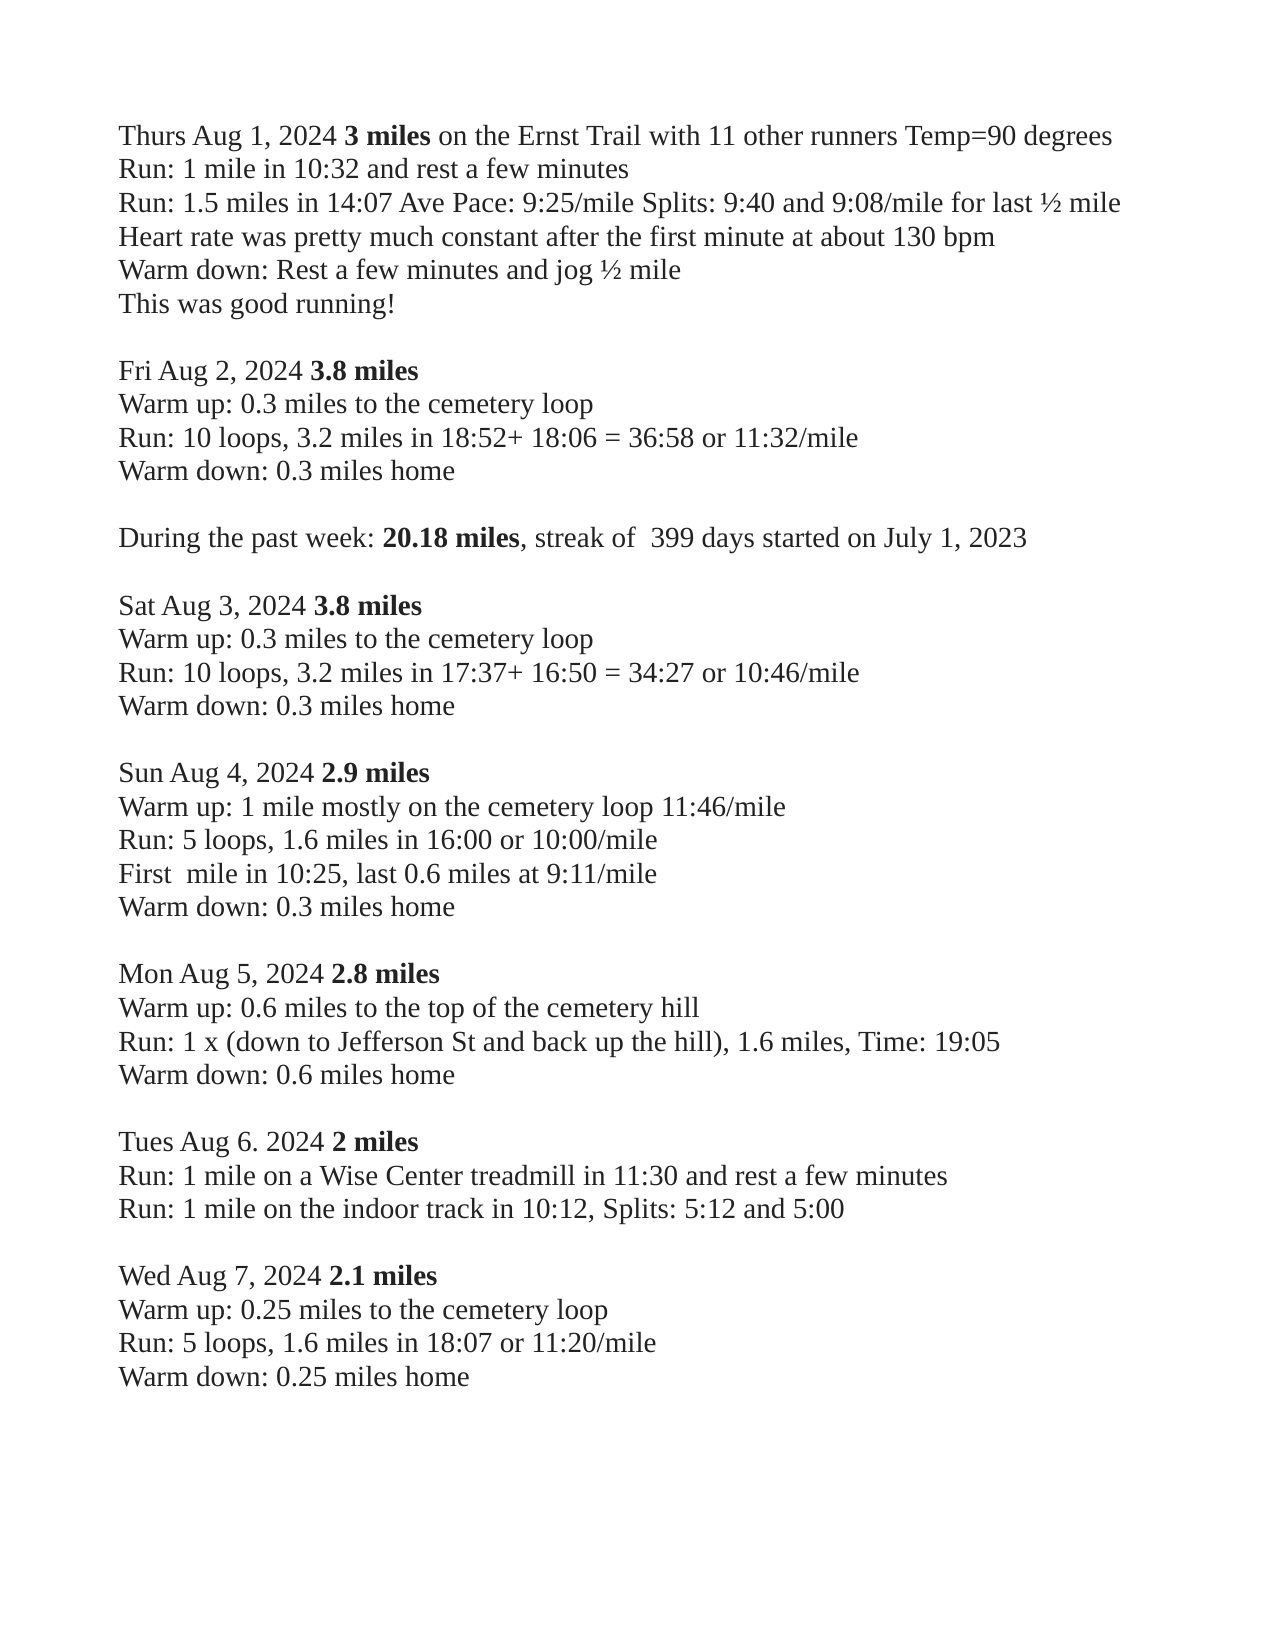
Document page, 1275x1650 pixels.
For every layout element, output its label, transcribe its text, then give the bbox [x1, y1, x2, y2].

text Sun Aug 4, 2024 2.9 miles [118, 755, 1161, 789]
text Fri Aug 2, 2024 3.8 miles [118, 353, 1161, 386]
text Warm up: 0.6 miles to the top of the cemetery hill [118, 990, 1161, 1024]
text Wed Aug 7, 2024 2.1 miles [118, 1258, 1161, 1292]
text Warm down: 0.6 miles home [118, 1057, 1161, 1091]
text Heart rate was pretty much constant after the first minute at about 130 bpm [118, 219, 1161, 252]
text Run: 1 mile on a Wise Center treadmill in 11:30 and rest a few minutes [118, 1158, 1161, 1191]
text Run: 1.5 miles in 14:07 Ave Pace: 9:25/mile Splits: 9:40 and 9:08/mile for last ½ mile [118, 185, 1161, 219]
text Mon Aug 5, 2024 2.8 miles [118, 957, 1161, 990]
text Run: 5 loops, 1.6 miles in 16:00 or 10:00/mile [118, 822, 1161, 856]
text Run: 5 loops, 1.6 miles in 18:07 or 11:20/mile [118, 1326, 1161, 1359]
text Warm up: 1 mile mostly on the cemetery loop 11:46/mile [118, 789, 1161, 822]
text Warm up: 0.3 miles to the cemetery loop [118, 386, 1161, 420]
text Run: 10 loops, 3.2 miles in 17:37+ 16:50 = 34:27 or 10:46/mile [118, 655, 1161, 688]
text Tues Aug 6. 2024 2 miles [118, 1124, 1161, 1158]
text Run: 10 loops, 3.2 miles in 18:52+ 18:06 = 36:58 or 11:32/mile [118, 420, 1161, 453]
text Sat Aug 3, 2024 3.8 miles [118, 588, 1161, 621]
text Thurs Aug 1, 2024 3 miles on the Ernst Trail with 11 other runners Temp=90 degrees [118, 118, 1161, 152]
text Run: 1 x (down to Jefferson St and back up the hill), 1.6 miles, Time: 19:05 [118, 1024, 1161, 1057]
text This was good running! [118, 286, 1161, 319]
text Warm down: 0.3 miles home [118, 688, 1161, 722]
text Warm down: 0.3 miles home [118, 889, 1161, 923]
text Run: 1 mile on the indoor track in 10:12, Splits: 5:12 and 5:00 [118, 1191, 1161, 1225]
text Warm down: Rest a few minutes and jog ½ mile [118, 252, 1161, 286]
text Run: 1 mile in 10:32 and rest a few minutes [118, 152, 1161, 185]
text Warm up: 0.25 miles to the cemetery loop [118, 1292, 1161, 1326]
text During the past week: 20.18 miles, streak of 399 days started on July 1, 2023 [118, 521, 1161, 554]
text Warm down: 0.3 miles home [118, 453, 1161, 487]
text Warm up: 0.3 miles to the cemetery loop [118, 621, 1161, 655]
text First mile in 10:25, last 0.6 miles at 9:11/mile [118, 856, 1161, 889]
text Warm down: 0.25 miles home [118, 1359, 1161, 1393]
